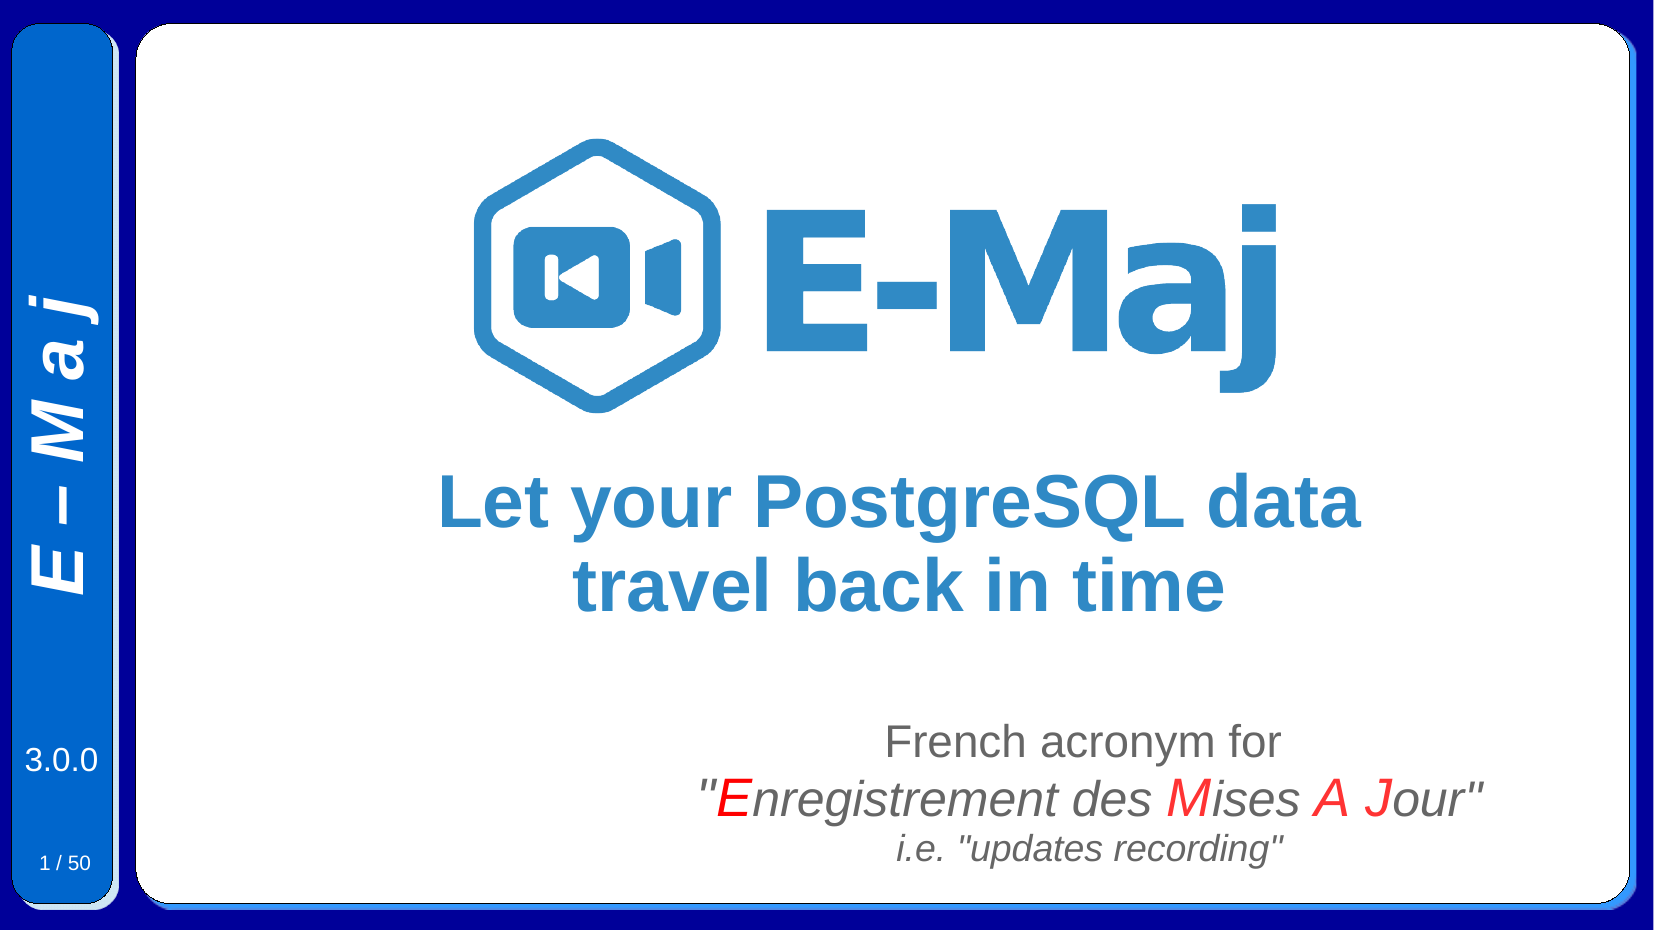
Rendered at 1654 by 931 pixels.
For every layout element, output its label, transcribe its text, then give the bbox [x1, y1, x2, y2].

text_box French acronym for "Enregistrement des Mises A Jour" i.e. "updates recording" [602, 708, 1577, 878]
text_box Let your PostgreSQL data travel back in time [194, 366, 1570, 832]
picture [472, 137, 1276, 366]
